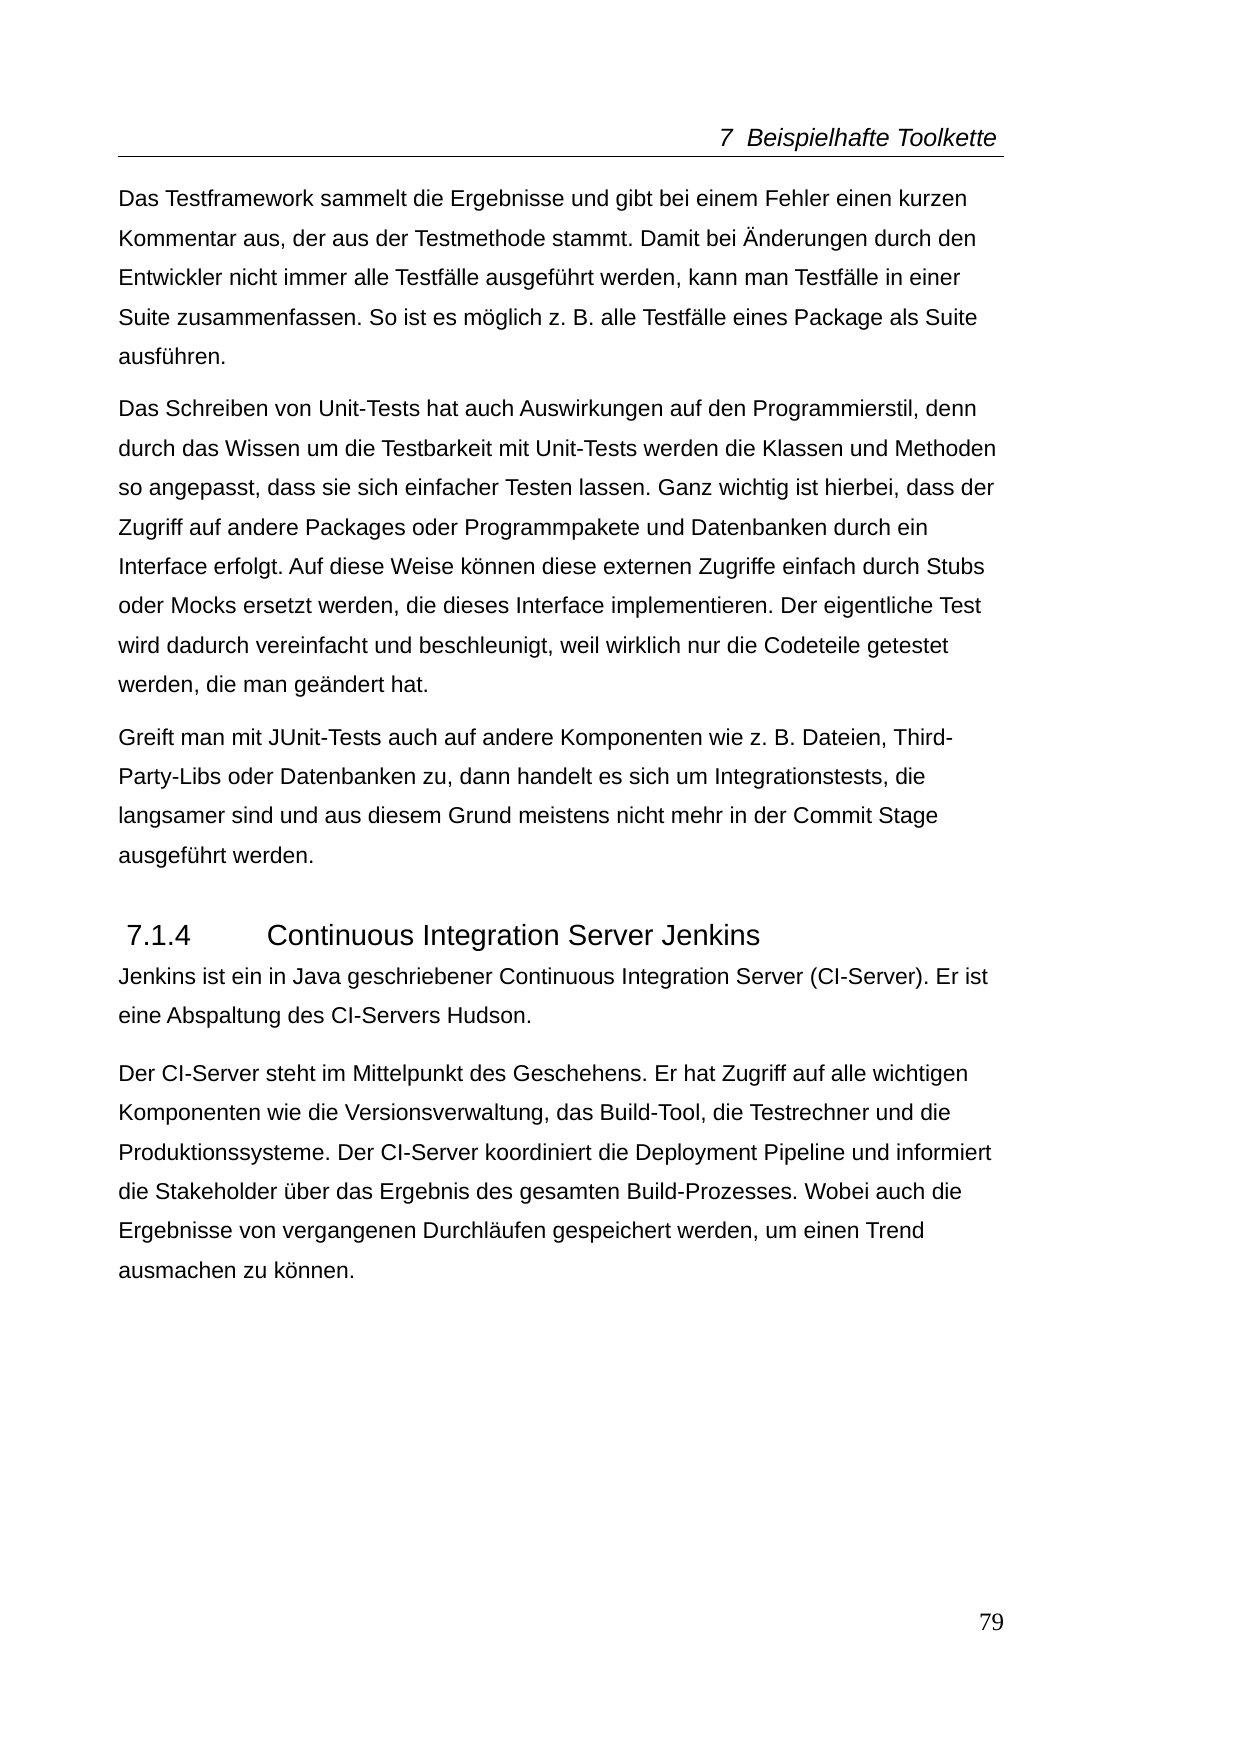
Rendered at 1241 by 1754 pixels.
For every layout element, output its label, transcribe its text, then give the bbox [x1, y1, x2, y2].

text Das Testframework sammelt die Ergebnisse und gibt bei einem Fehler einen kurzen Kommentar aus, der aus der Testmethode stammt. Damit bei Änderungen durch den Entwickler nicht immer alle Testfälle ausgeführt werden, kann man Testfälle in einer Suite zusammenfassen. So ist es möglich z. B. alle Testfälle eines Package als Suite ausführen. [118, 185, 1004, 369]
text Der CI-Server steht im Mittelpunkt des Geschehens. Er hat Zugriff auf alle wichtigen Komponenten wie die Versionsverwaltung, das Build-Tool, die Testrechner und die Produktionssysteme. Der CI-Server koordiniert die Deployment Pipeline und informiert die Stakeholder über das Ergebnis des gesamten Build-Prozesses. Wobei auch die Ergebnisse von vergangenen Durchläufen gespeichert werden, um einen Trend ausmachen zu können. [118, 1059, 1004, 1283]
text Jenkins ist ein in Java geschriebener Continuous Integration Server (CI-Server). Er ist eine Abspaltung des CI-Servers Hudson. [118, 963, 1004, 1029]
subtitle Continuous Integration Server Jenkins [118, 917, 1004, 951]
text Das Schreiben von Unit-Tests hat auch Auswirkungen auf den Programmierstil, denn durch das Wissen um die Testbarkeit mit Unit-Tests werden die Klassen und Methoden so angepasst, dass sie sich einfacher Testen lassen. Ganz wichtig ist hierbei, dass der Zugriff auf andere Packages oder Programmpakete und Datenbanken durch ein Interface erfolgt. Auf diese Weise können diese externen Zugriffe einfach durch Stubs oder Mocks ersetzt werden, die dieses Interface implementieren. Der eigentliche Test wird dadurch vereinfacht und beschleunigt, weil wirklich nur die Codeteile getestet werden, die man geändert hat. [118, 395, 1004, 698]
text Greift man mit JUnit-Tests auch auf andere Komponenten wie z. B. Dateien, Third-Party-Libs oder Datenbanken zu, dann handelt es sich um Integrationstests, die langsamer sind und aus diesem Grund meistens nicht mehr in der Commit Stage ausgeführt werden. [118, 723, 1004, 868]
